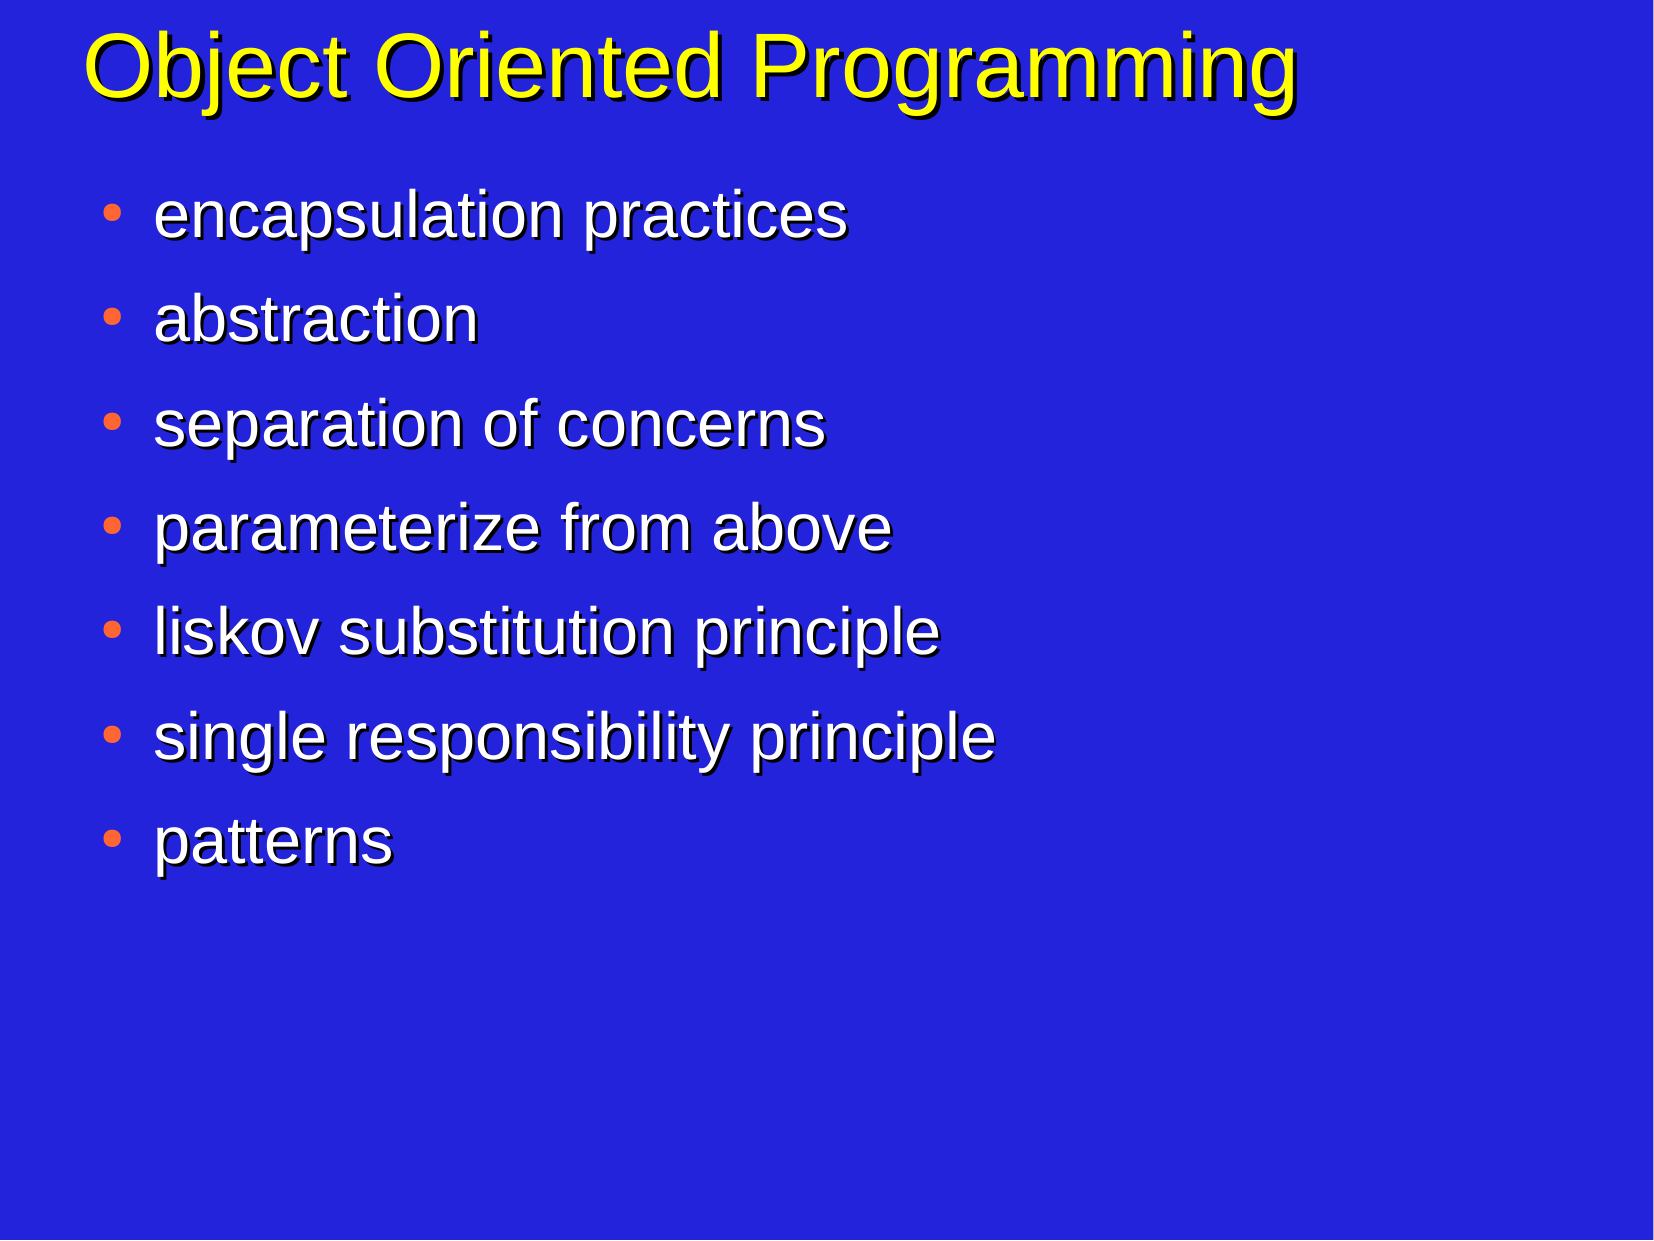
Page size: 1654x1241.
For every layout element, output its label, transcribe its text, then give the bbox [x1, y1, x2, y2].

title Object Oriented Programming [82, 2, 1571, 130]
list encapsulation practices abstraction separation of concerns parameterize from above liskov substitution principle single responsibility principle patterns [82, 177, 1571, 1182]
